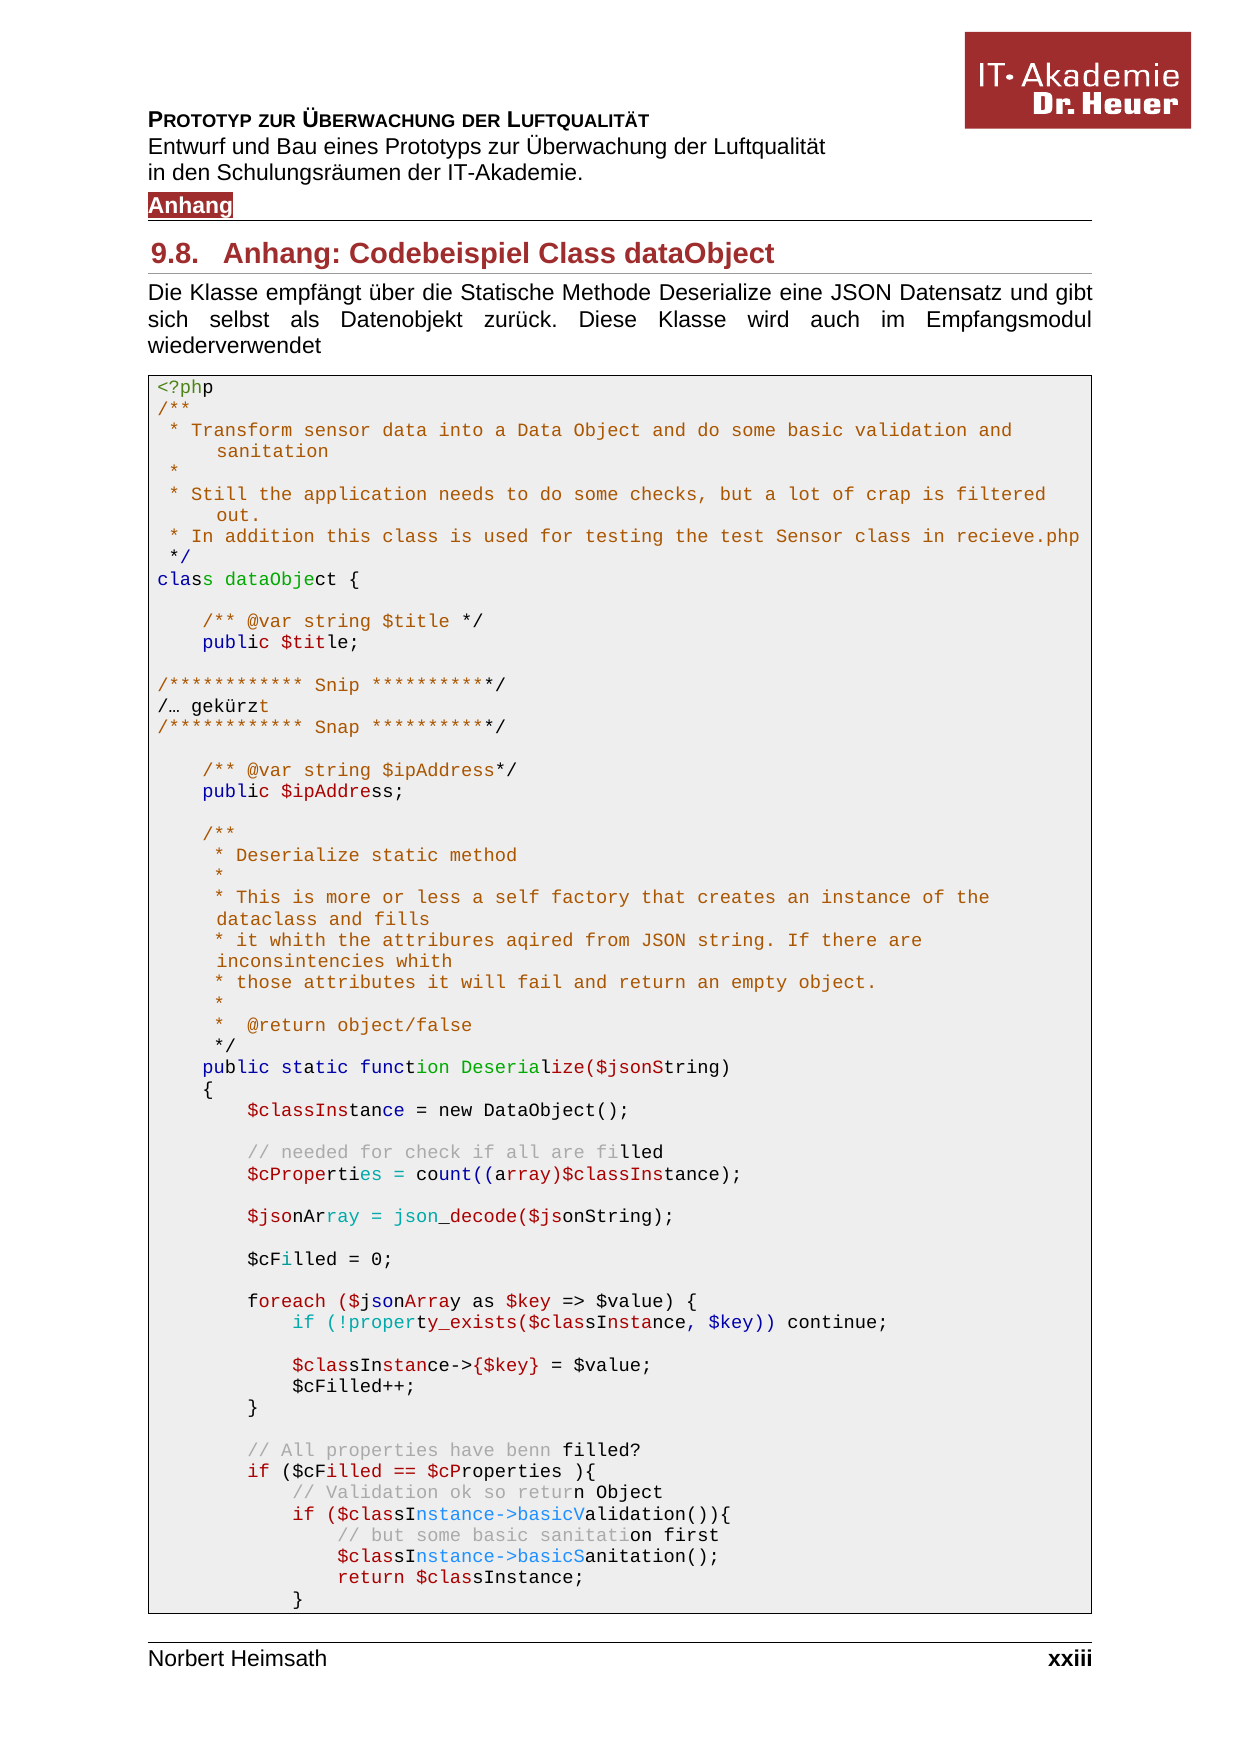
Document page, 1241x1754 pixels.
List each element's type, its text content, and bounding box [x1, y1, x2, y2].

list } [149, 1586, 1091, 1613]
list * This is more or less a self factory that creates an instance of the dataclass and fills [149, 885, 1091, 927]
list $classInstance = new DataObject(); [149, 1097, 1091, 1119]
list * @return object/false [149, 1012, 1091, 1034]
list /************ Snap ***********/ [149, 715, 1091, 736]
list } [149, 1395, 1091, 1416]
list */ [149, 1034, 1091, 1055]
list // but some basic sanitation first [149, 1522, 1091, 1544]
list $classInstance->{$key} = $value; [149, 1352, 1091, 1374]
list * Transform sensor data into a Data Object and do some basic validation and sanitation [149, 417, 1091, 460]
list * Still the application needs to do some checks, but a lot of crap is filtered out. [149, 481, 1091, 524]
list // All properties have benn filled? [149, 1437, 1091, 1459]
list * those attributes it will fail and return an empty object. [149, 970, 1091, 991]
list $jsonArray = json_decode($jsonString); [149, 1204, 1091, 1225]
text Die Klasse empfängt über die Statische Methode Deserialize eine JSON Datensatz und gibt sich selbst als Datenobjekt zurück. Diese Klasse wird auch im Empfangsmodul wiederverwendet [148, 279, 1092, 358]
list foreach ($jsonArray as $key => $value) { [149, 1289, 1091, 1310]
list /** @var string $title */ [149, 609, 1091, 630]
subtitle Anhang: Codebeispiel Class dataObject [148, 233, 1092, 273]
list public $title; [149, 630, 1091, 651]
list if ($cFilled == $cProperties ){ [149, 1459, 1091, 1480]
list * [149, 460, 1091, 481]
list */ [149, 545, 1091, 566]
list <?php [149, 376, 1091, 396]
list if (!property_exists($classInstance, $key)) continue; [149, 1310, 1091, 1331]
list /… gekürzt [149, 694, 1091, 715]
list * In addition this class is used for testing the test Sensor class in recieve.php [149, 524, 1091, 545]
list $cFilled = 0; [149, 1246, 1091, 1267]
list * Deserialize static method [149, 842, 1091, 864]
list /************ Snip ***********/ [149, 672, 1091, 694]
list * it whith the attribures aqired from JSON string. If there are inconsintencies whith [149, 927, 1091, 970]
list if ($classInstance->basicValidation()){ [149, 1501, 1091, 1522]
list $cProperties = count((array)$classInstance); [149, 1161, 1091, 1182]
list // Validation ok so return Object [149, 1480, 1091, 1501]
list // needed for check if all are filled [149, 1140, 1091, 1161]
list /** [149, 396, 1091, 417]
list * [149, 864, 1091, 885]
list public static function Deserialize($jsonString) [149, 1055, 1091, 1076]
list * [149, 991, 1091, 1012]
list return $classInstance; [149, 1565, 1091, 1586]
list { [149, 1076, 1091, 1097]
list $cFilled++; [149, 1374, 1091, 1395]
list $classInstance->basicSanitation(); [149, 1544, 1091, 1565]
list public $ipAddress; [149, 779, 1091, 800]
list /** [149, 821, 1091, 842]
list /** @var string $ipAddress*/ [149, 757, 1091, 779]
list class dataObject { [149, 566, 1091, 587]
